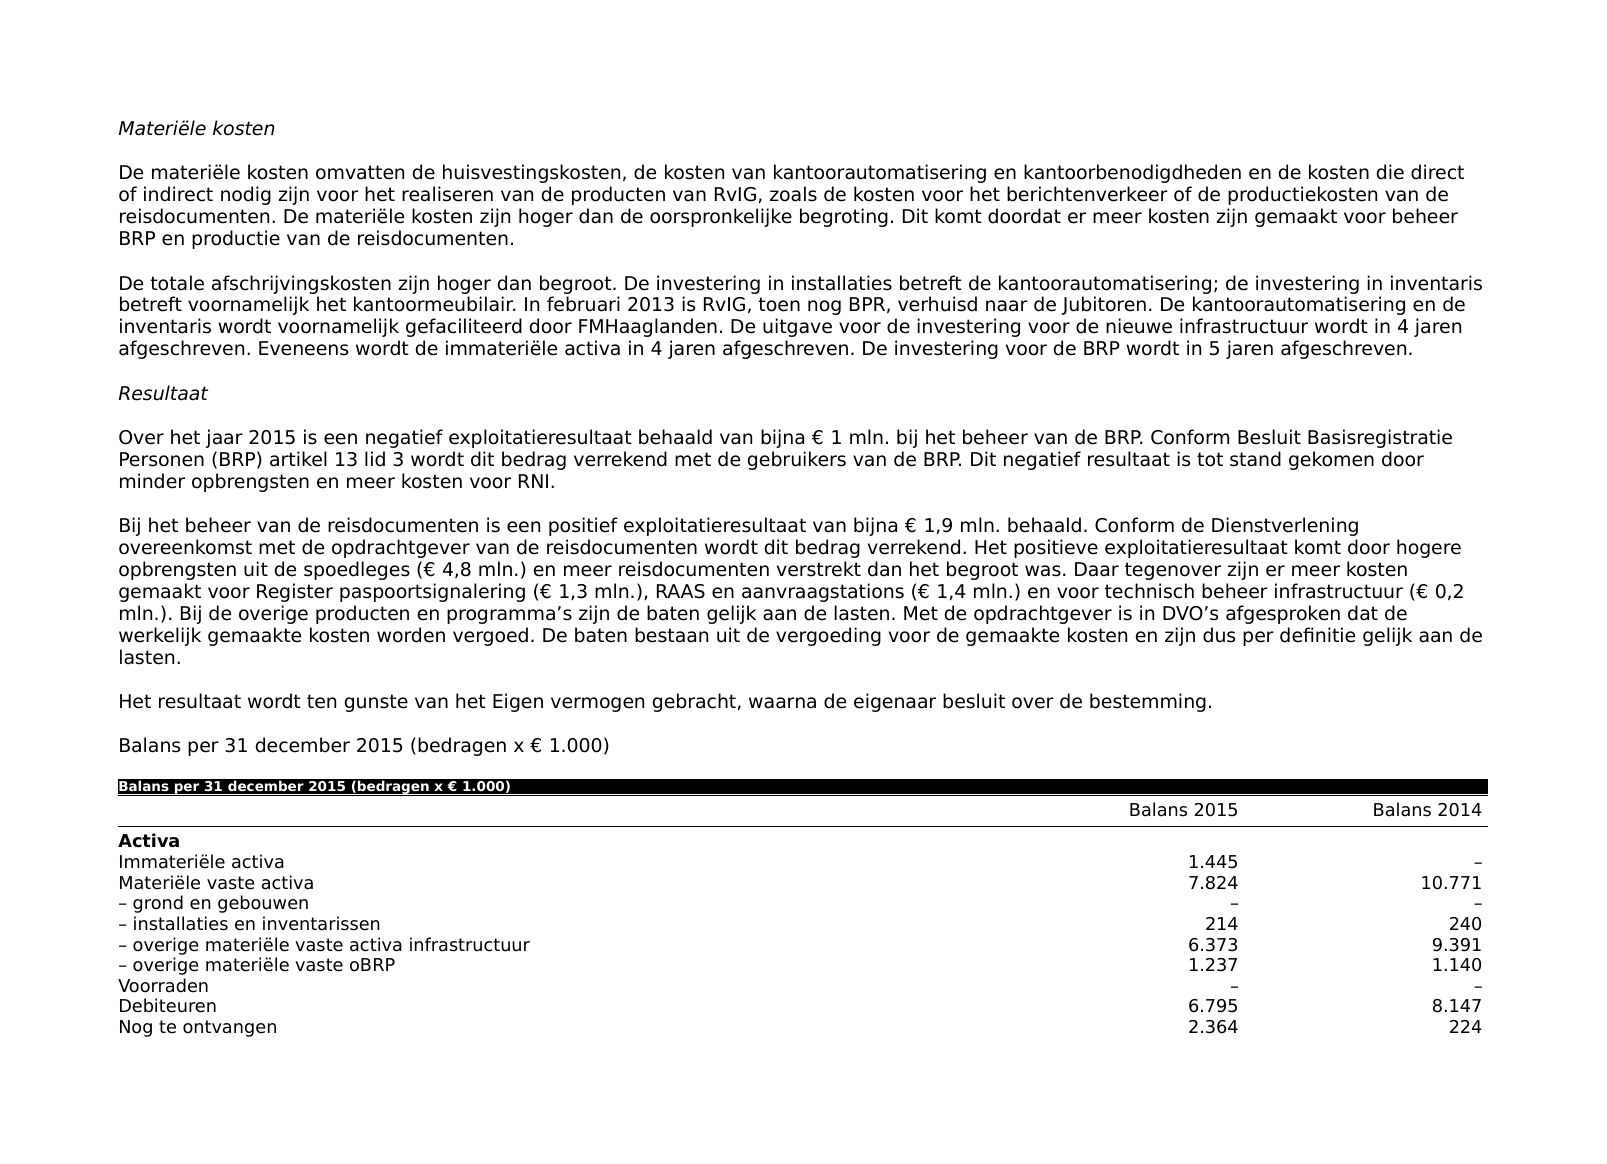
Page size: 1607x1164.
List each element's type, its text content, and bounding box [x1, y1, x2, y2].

text Bij het beheer van de reisdocumenten is een positief exploitatieresultaat van bijna € 1,9 mln. behaald. Conform de Dienstverlening overeenkomst met de opdrachtgever van de reisdocumenten wordt dit bedrag verrekend. Het positieve exploitatieresultaat komt door hogere opbrengsten uit de spoedleges (€ 4,8 mln.) en meer reisdocumenten verstrekt dan het begroot was. Daar tegenover zijn er meer kosten gemaakt voor Register paspoortsignalering (€ 1,3 mln.), RAAS en aanvraagstations (€ 1,4 mln.) en voor technisch beheer infrastructuur (€ 0,2 mln.). Bij de overige producten en programma’s zijn de baten gelijk aan de lasten. Met de opdrachtgever is in DVO’s afgesproken dat de werkelijk gemaakte kosten worden vergoed. De baten bestaan uit de vergoeding voor de gemaakte kosten en zijn dus per definitie gelijk aan de lasten. [118, 515, 1488, 669]
table_cell Balans 2014 [1245, 796, 1488, 826]
text De totale afschrijvingskosten zijn hoger dan begroot. De investering in installaties betreft de kantoorautomatisering; de investering in inventaris betreft voornamelijk het kantoormeubilair. In februari 2013 is RvIG, toen nog BPR, verhuisd naar de Jubitoren. De kantoorautomatisering en de inventaris wordt voornamelijk gefaciliteerd door FMHaaglanden. De uitgave voor de investering voor de nieuwe infrastructuur wordt in 4 jaren afgeschreven. Eveneens wordt de immateriële activa in 4 jaren afgeschreven. De investering voor de BRP wordt in 5 jaren afgeschreven. [118, 272, 1488, 360]
subtitle Resultaat [118, 382, 1488, 404]
table_cell – [1245, 852, 1488, 873]
table_cell 2.364 [1001, 1017, 1244, 1038]
table_cell 1.140 [1245, 955, 1488, 976]
table_cell [1001, 827, 1244, 852]
table_cell Voorraden [118, 976, 1001, 996]
table_cell 9.391 [1245, 935, 1488, 955]
text Het resultaat wordt ten gunste van het Eigen vermogen gebracht, waarna de eigenaar besluit over de bestemming. [118, 691, 1488, 713]
table_cell 1.445 [1001, 852, 1244, 873]
table_cell 214 [1001, 914, 1244, 934]
table_cell Balans 2015 [1001, 796, 1244, 826]
table_cell 8.147 [1245, 996, 1488, 1017]
table_cell – [1245, 976, 1488, 996]
table_cell 224 [1245, 1017, 1488, 1038]
subtitle Materiële kosten [118, 118, 1488, 140]
table_cell – [1001, 893, 1244, 914]
table_cell Debiteuren [118, 996, 1001, 1017]
table_cell – overige materiële vaste activa infrastructuur [118, 935, 1001, 955]
table_cell – [1245, 893, 1488, 914]
table_cell Immateriële activa [118, 852, 1001, 873]
text De materiële kosten omvatten de huisvestingskosten, de kosten van kantoorautomatisering en kantoorbenodigdheden en de kosten die direct of indirect nodig zijn voor het realiseren van de producten van RvIG, zoals de kosten voor het berichtenverkeer of de productiekosten van de reisdocumenten. De materiële kosten zijn hoger dan de oorspronkelijke begroting. Dit komt doordat er meer kosten zijn gemaakt voor beheer BRP en productie van de reisdocumenten. [118, 162, 1488, 250]
table_cell Nog te ontvangen [118, 1017, 1001, 1038]
table_cell 10.771 [1245, 873, 1488, 893]
table_cell 7.824 [1001, 873, 1244, 893]
table_cell [1245, 827, 1488, 852]
table_cell 240 [1245, 914, 1488, 934]
table_cell [118, 796, 1001, 826]
text Balans per 31 december 2015 (bedragen x € 1.000) [118, 735, 1488, 757]
table_cell – installaties en inventarissen [118, 914, 1001, 934]
table_cell 6.795 [1001, 996, 1244, 1017]
text Over het jaar 2015 is een negatief exploitatieresultaat behaald van bijna € 1 mln. bij het beheer van de BRP. Conform Besluit Basisregistratie Personen (BRP) artikel 13 lid 3 wordt dit bedrag verrekend met de gebruikers van de BRP. Dit negatief resultaat is tot stand gekomen door minder opbrengsten en meer kosten voor RNI. [118, 427, 1488, 493]
table_cell – overige materiële vaste oBRP [118, 955, 1001, 976]
table_cell – [1001, 976, 1244, 996]
table_header Balans per 31 december 2015 (bedragen x € 1.000) [118, 779, 1488, 794]
table_cell Activa [118, 827, 1001, 852]
table_cell 1.237 [1001, 955, 1244, 976]
table_cell – grond en gebouwen [118, 893, 1001, 914]
table_cell Materiële vaste activa [118, 873, 1001, 893]
table_cell 6.373 [1001, 935, 1244, 955]
